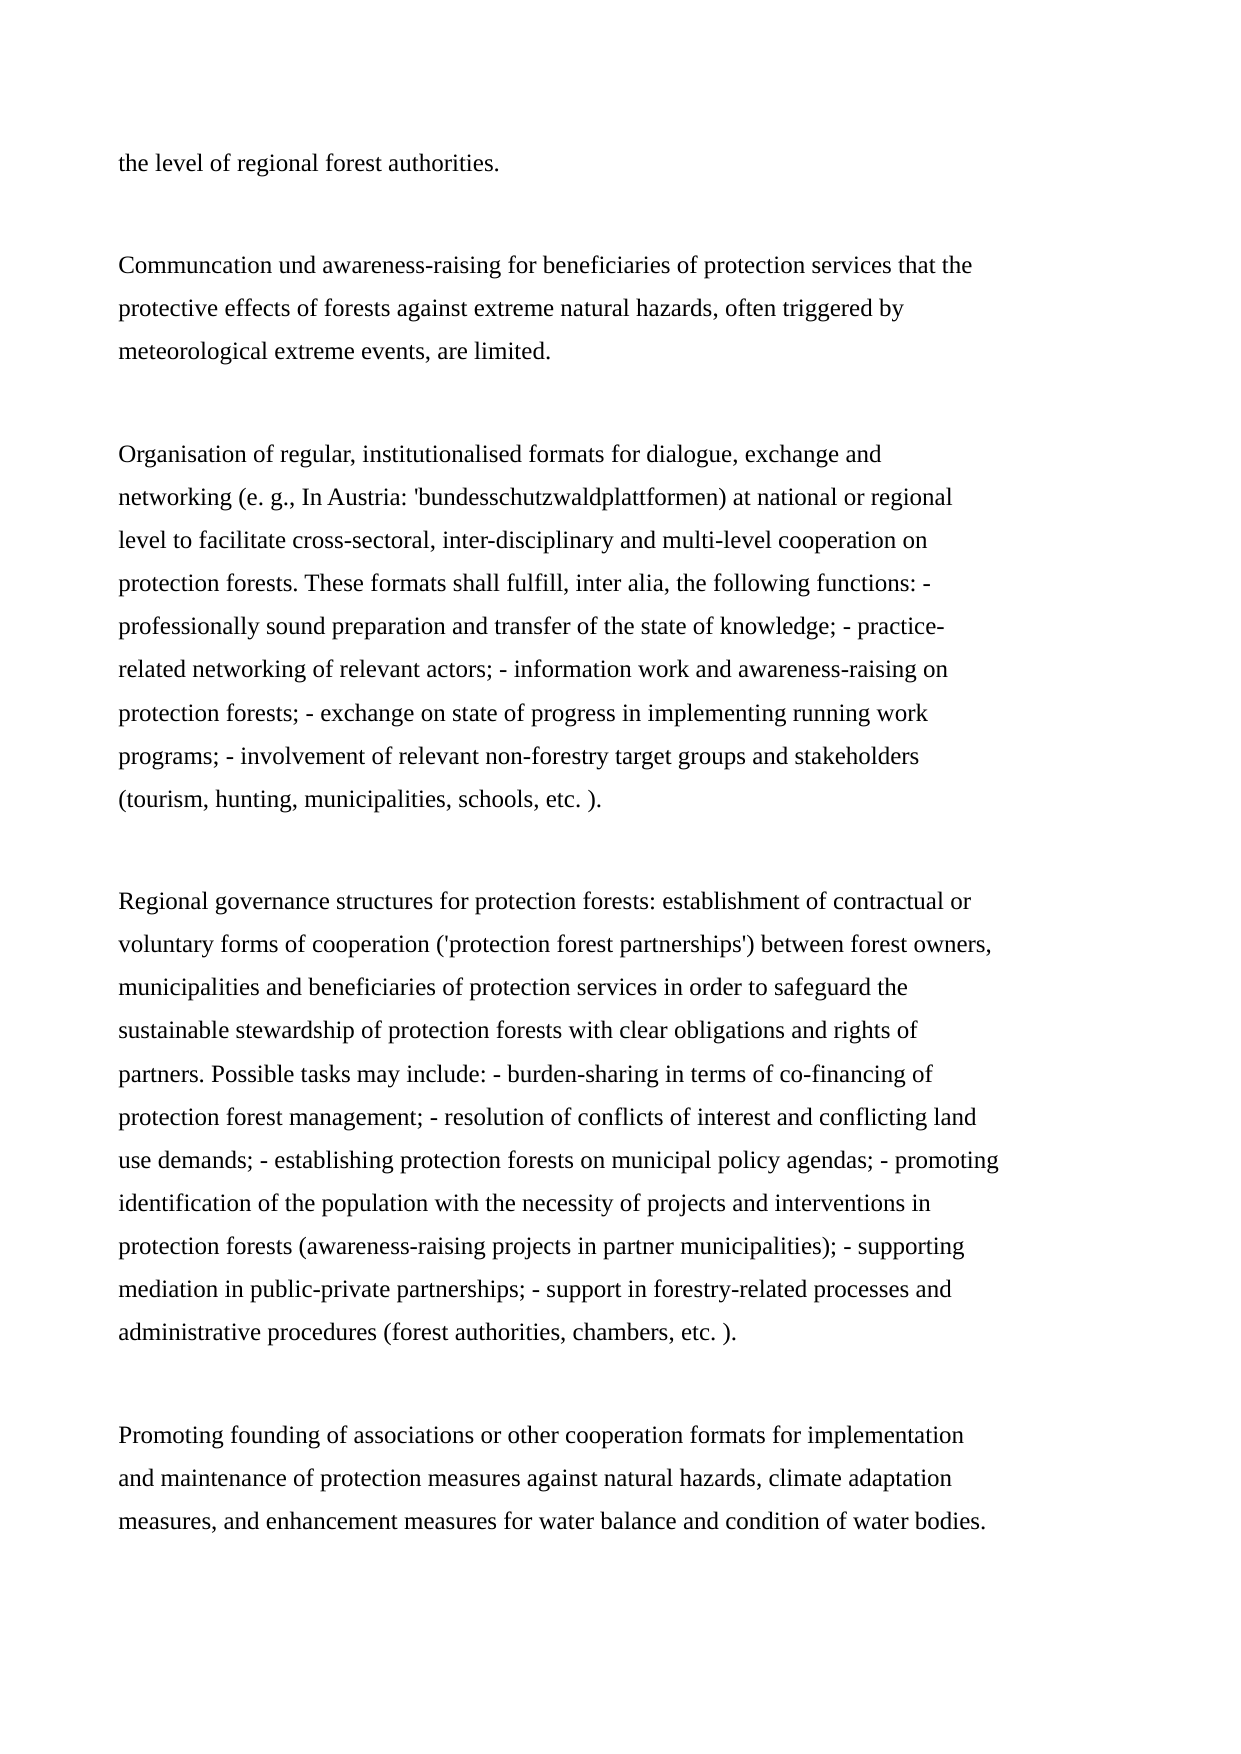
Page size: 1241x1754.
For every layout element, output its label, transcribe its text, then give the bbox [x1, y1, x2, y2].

table_cell Promoting founding of associations or other cooperation formats for implementation and maintenance of protection measures against natural hazards, climate adaptation measures, and enhancement measures for water balance and condition of water bodies. [115, 1390, 1004, 1579]
table_cell the level of regional forest authorities. [115, 118, 1004, 221]
table_cell Regional governance structures for protection forests: establishment of contractual or voluntary forms of cooperation ('protection forest partnerships') between forest owners, municipalities and beneficiaries of protection services in order to safeguard the sustainable stewardship of protection forests with clear obligations and rights of partners. Possible tasks may include: - burden-sharing in terms of co-financing of protection forest management; - resolution of conflicts of interest and conflicting land use demands; - establishing protection forests on municipal policy agendas; - promoting identification of the population with the necessity of projects and interventions in protection forests (awareness-raising projects in partner municipalities); - supporting mediation in public-private partnerships; - support in forestry-related processes and administrative procedures (forest authorities, chambers, etc. ). [115, 857, 1004, 1390]
table_cell Organisation of regular, institutionalised formats for dialogue, exchange and networking (e. g., In Austria: 'bundesschutzwaldplattformen) at national or regional level to facilitate cross-sectoral, inter-disciplinary and multi-level cooperation on protection forests. These formats shall fulfill, inter alia, the following functions: - professionally sound preparation and transfer of the state of knowledge; - practice-related networking of relevant actors; - information work and awareness-raising on protection forests; - exchange on state of progress in implementing running work programs; - involvement of relevant non-forestry target groups and stakeholders (tourism, hunting, municipalities, schools, etc. ). [115, 409, 1004, 857]
table_cell Communcation und awareness-raising for beneficiaries of protection services that the protective effects of forests against extreme natural hazards, often triggered by meteorological extreme events, are limited. [115, 221, 1004, 409]
